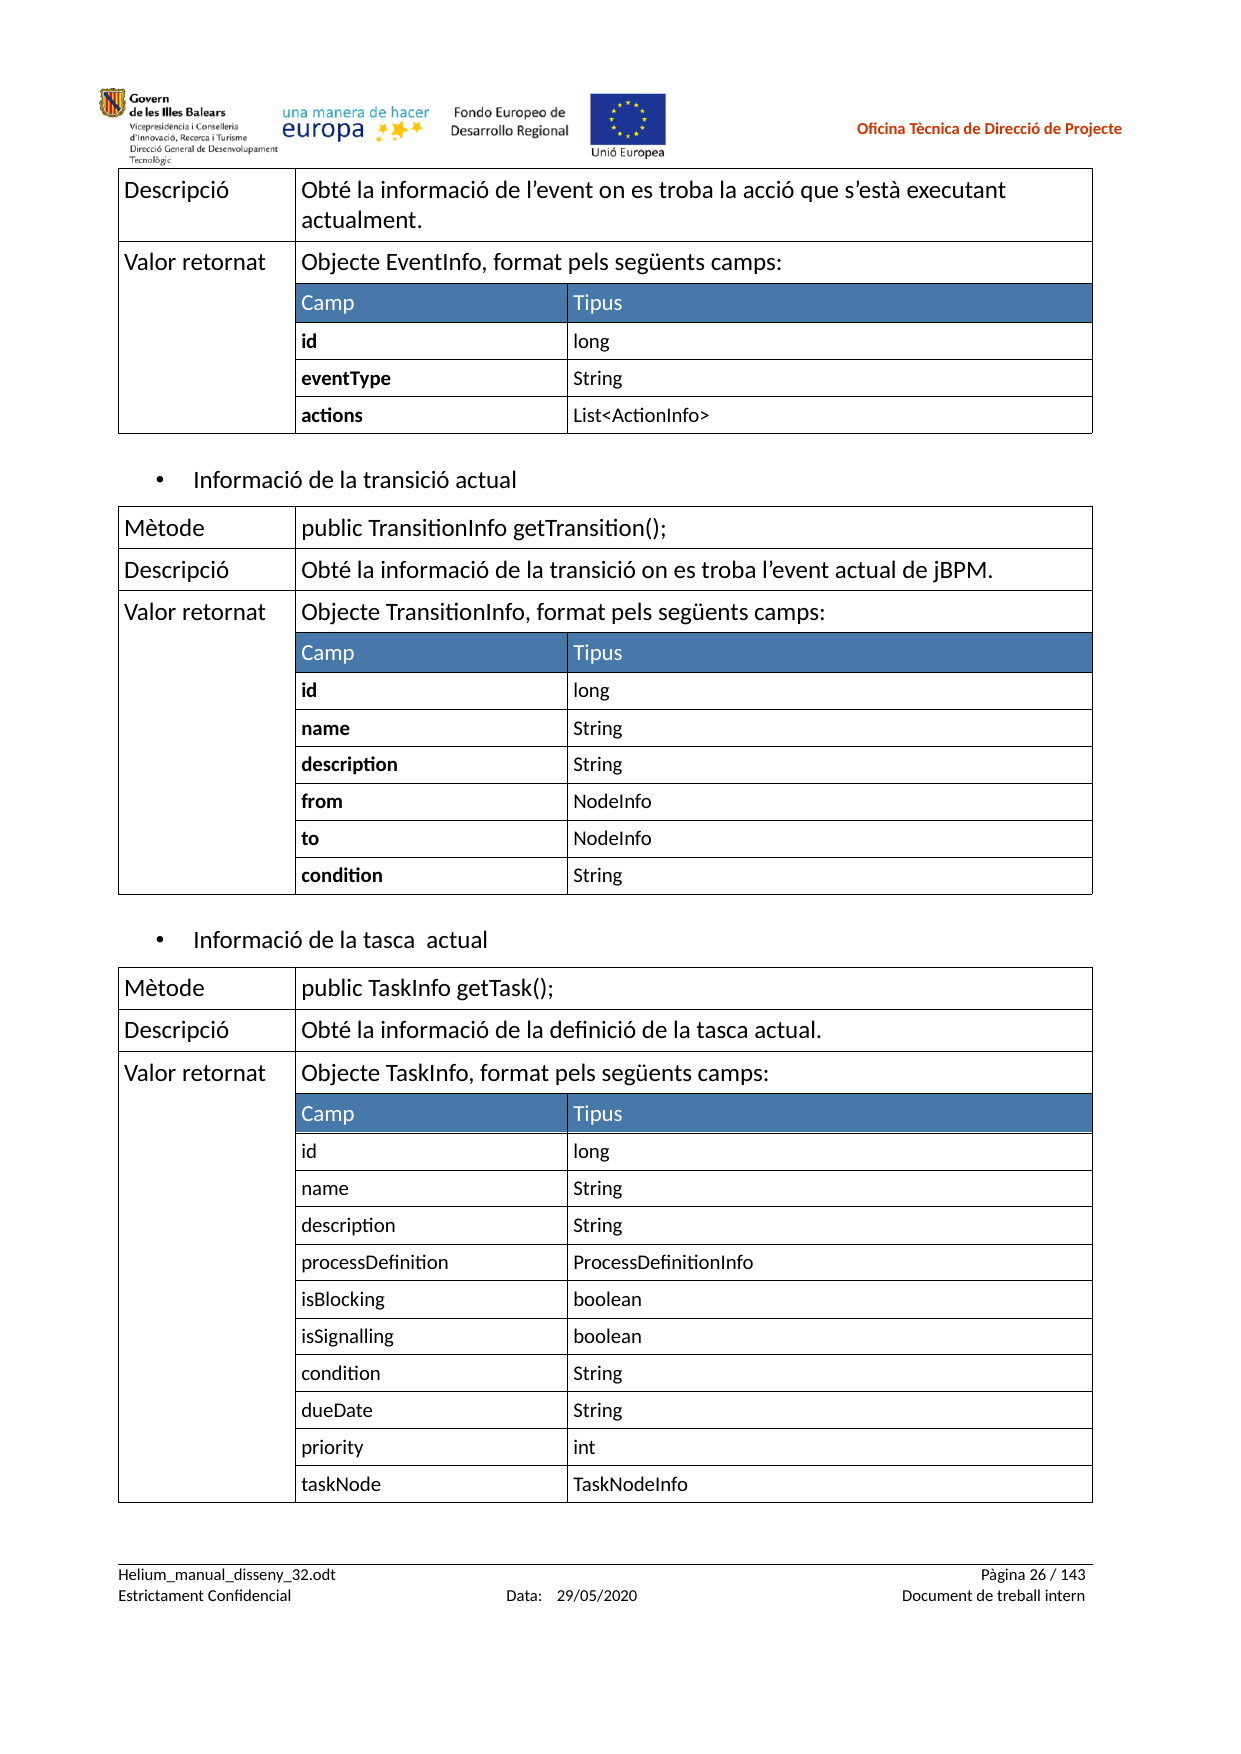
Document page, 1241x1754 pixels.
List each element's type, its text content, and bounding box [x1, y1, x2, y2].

table_cell String [568, 1207, 1092, 1243]
table_cell String [568, 1392, 1092, 1428]
picture [99, 87, 668, 166]
table_cell String [568, 858, 1092, 894]
table_cell dueDate [296, 1392, 567, 1428]
table_cell long [568, 323, 1092, 359]
table_cell long [568, 673, 1092, 709]
table_cell Valor retornat [119, 1052, 295, 1502]
table_cell Objecte EventInfo, format pels següents camps: [296, 242, 1092, 283]
list Informació de la tasca actual [156, 924, 1122, 955]
table_cell Descripció [119, 169, 295, 241]
table_cell TaskNodeInfo [568, 1466, 1092, 1502]
table_cell eventType [296, 360, 567, 396]
table_cell name [296, 1171, 567, 1206]
table_cell Tipus [568, 633, 1092, 672]
table_cell String [568, 1171, 1092, 1206]
table_cell boolean [568, 1281, 1092, 1317]
table_header Mètode [119, 968, 295, 1009]
table_cell Objecte TransitionInfo, format pels següents camps: [296, 591, 1092, 632]
table_cell String [568, 1355, 1092, 1391]
table_header Mètode [119, 507, 295, 548]
table_cell ProcessDefinitionInfo [568, 1245, 1092, 1280]
table_cell from [296, 784, 567, 820]
table_cell Camp [296, 633, 567, 672]
table_cell String [568, 747, 1092, 783]
table_cell Valor retornat [119, 242, 295, 433]
table_cell actions [296, 397, 567, 433]
table_cell Obté la informació de l’event on es troba la acció que s’està executant actualment. [296, 169, 1092, 241]
list Informació de la transició actual [156, 464, 1122, 494]
table_cell name [296, 710, 567, 746]
table_cell id [296, 1134, 567, 1169]
table_cell Camp [296, 284, 567, 322]
table_cell int [568, 1429, 1092, 1465]
table_cell Tipus [568, 1094, 1092, 1132]
table_cell priority [296, 1429, 567, 1465]
table_header public TransitionInfo getTransition(); [296, 507, 1092, 548]
table_cell processDefinition [296, 1245, 567, 1280]
table_cell Obté la informació de la transició on es troba l’event actual de jBPM. [296, 549, 1092, 590]
table_cell Tipus [568, 284, 1092, 322]
table_cell long [568, 1134, 1092, 1169]
table_cell id [296, 673, 567, 709]
table_cell isBlocking [296, 1281, 567, 1317]
table_cell id [296, 323, 567, 359]
table_cell NodeInfo [568, 821, 1092, 857]
table_cell to [296, 821, 567, 857]
table_cell boolean [568, 1319, 1092, 1354]
table_cell Objecte TaskInfo, format pels següents camps: [296, 1052, 1092, 1093]
table_cell Descripció [119, 549, 295, 590]
table_header public TaskInfo getTask(); [296, 968, 1092, 1009]
table_cell String [568, 710, 1092, 746]
table_cell Obté la informació de la definició de la tasca actual. [296, 1010, 1092, 1051]
table_cell taskNode [296, 1466, 567, 1502]
table_cell NodeInfo [568, 784, 1092, 820]
table_cell String [568, 360, 1092, 396]
table_cell description [296, 1207, 567, 1243]
table_cell Camp [296, 1094, 567, 1132]
table_cell condition [296, 858, 567, 894]
table_cell List<ActionInfo> [568, 397, 1092, 433]
table_cell Descripció [119, 1010, 295, 1051]
table_cell description [296, 747, 567, 783]
table_cell condition [296, 1355, 567, 1391]
table_cell Valor retornat [119, 591, 295, 894]
table_cell isSignalling [296, 1319, 567, 1354]
